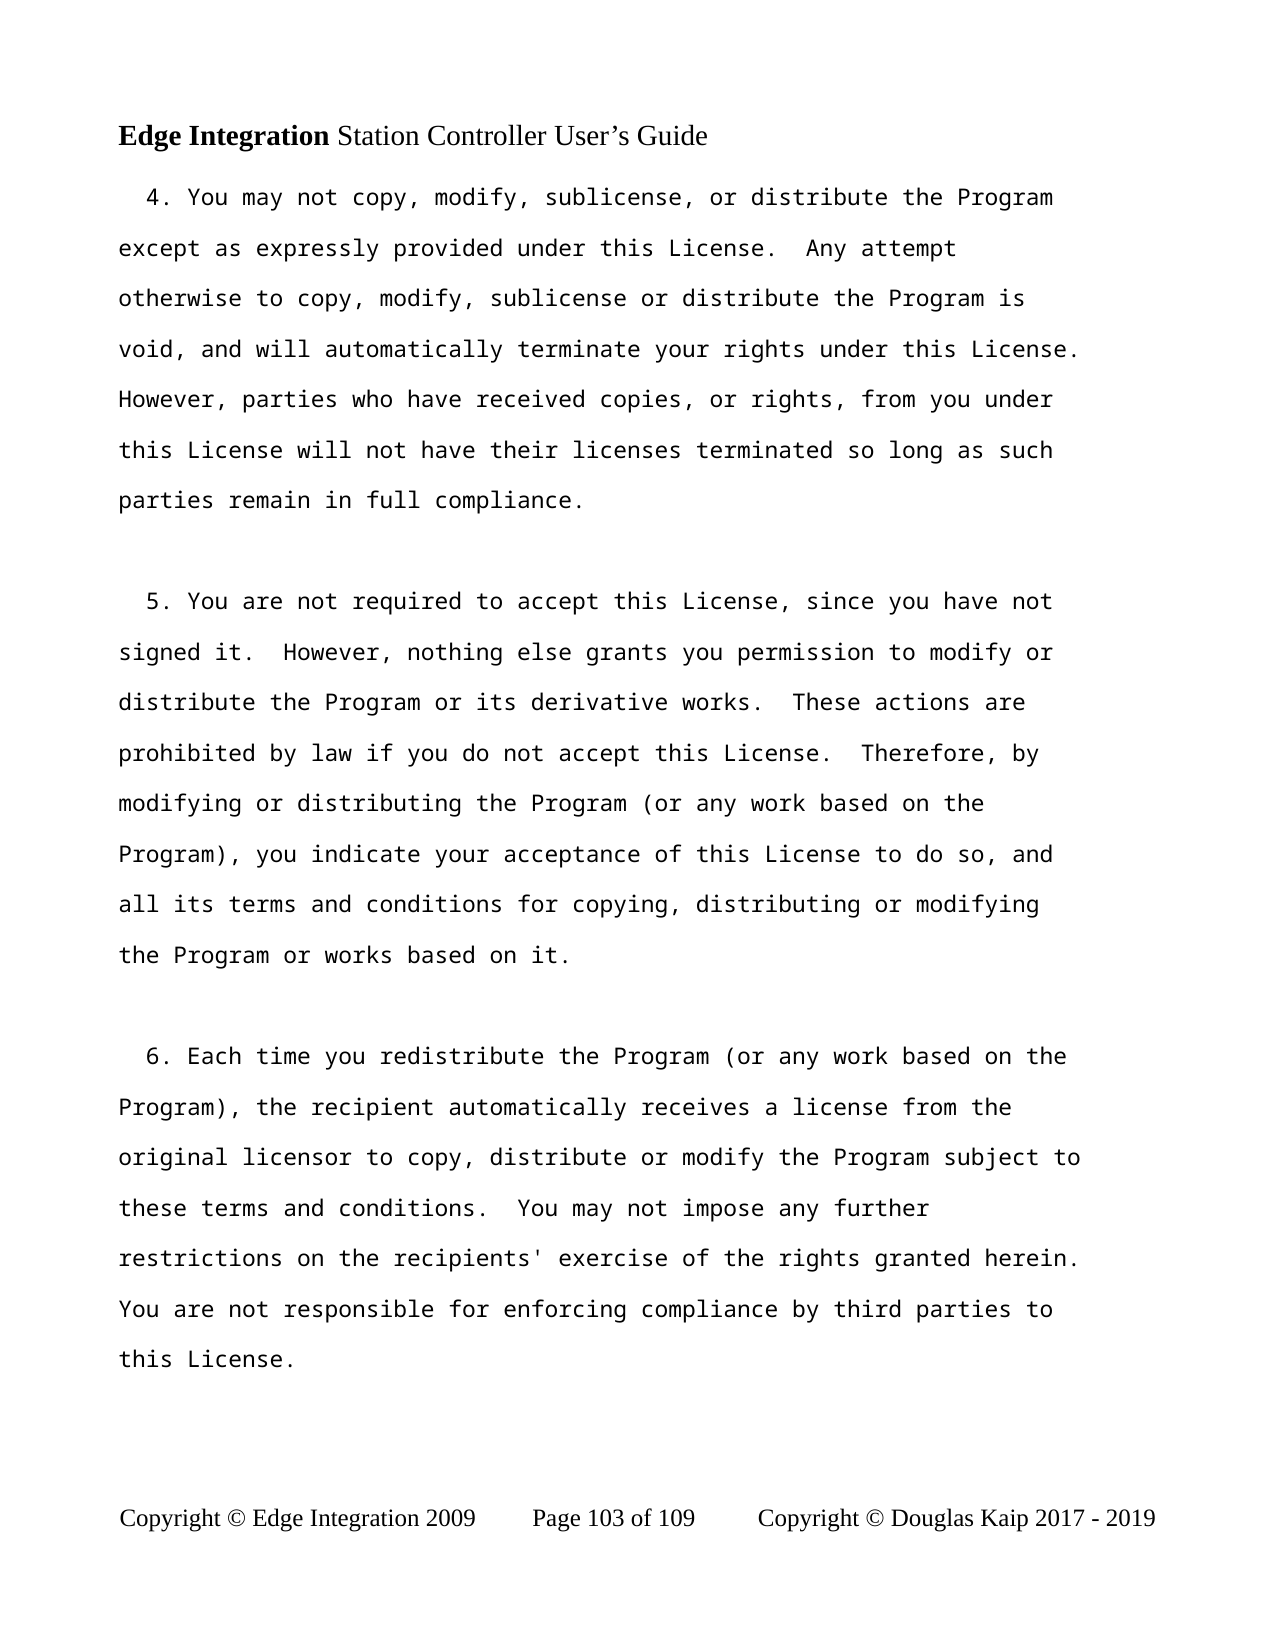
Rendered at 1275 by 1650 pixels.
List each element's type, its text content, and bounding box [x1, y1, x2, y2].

text prohibited by law if you do not accept this License. Therefore, by [118, 737, 1157, 768]
text all its terms and conditions for copying, distributing or modifying [118, 888, 1157, 920]
text Program), you indicate your acceptance of this License to do so, and [118, 838, 1157, 869]
text 6. Each time you redistribute the Program (or any work based on the [118, 1040, 1157, 1071]
text this License will not have their licenses terminated so long as such [118, 434, 1157, 465]
text except as expressly provided under this License. Any attempt [118, 232, 1157, 263]
text restrictions on the recipients' exercise of the rights granted herein. [118, 1242, 1157, 1273]
text However, parties who have received copies, or rights, from you under [118, 383, 1157, 414]
text otherwise to copy, modify, sublicense or distribute the Program is [118, 282, 1157, 313]
text 4. You may not copy, modify, sublicense, or distribute the Program [118, 181, 1157, 212]
text You are not responsible for enforcing compliance by third parties to [118, 1293, 1157, 1324]
text void, and will automatically terminate your rights under this License. [118, 333, 1157, 364]
text this License. [118, 1343, 1157, 1374]
text 5. You are not required to accept this License, since you have not [118, 585, 1157, 617]
text these terms and conditions. You may not impose any further [118, 1192, 1157, 1223]
text distribute the Program or its derivative works. These actions are [118, 686, 1157, 718]
text parties remain in full compliance. [118, 484, 1157, 516]
text the Program or works based on it. [118, 939, 1157, 970]
text modifying or distributing the Program (or any work based on the [118, 787, 1157, 819]
text original licensor to copy, distribute or modify the Program subject to [118, 1141, 1157, 1172]
text signed it. However, nothing else grants you permission to modify or [118, 636, 1157, 667]
text Program), the recipient automatically receives a license from the [118, 1091, 1157, 1122]
